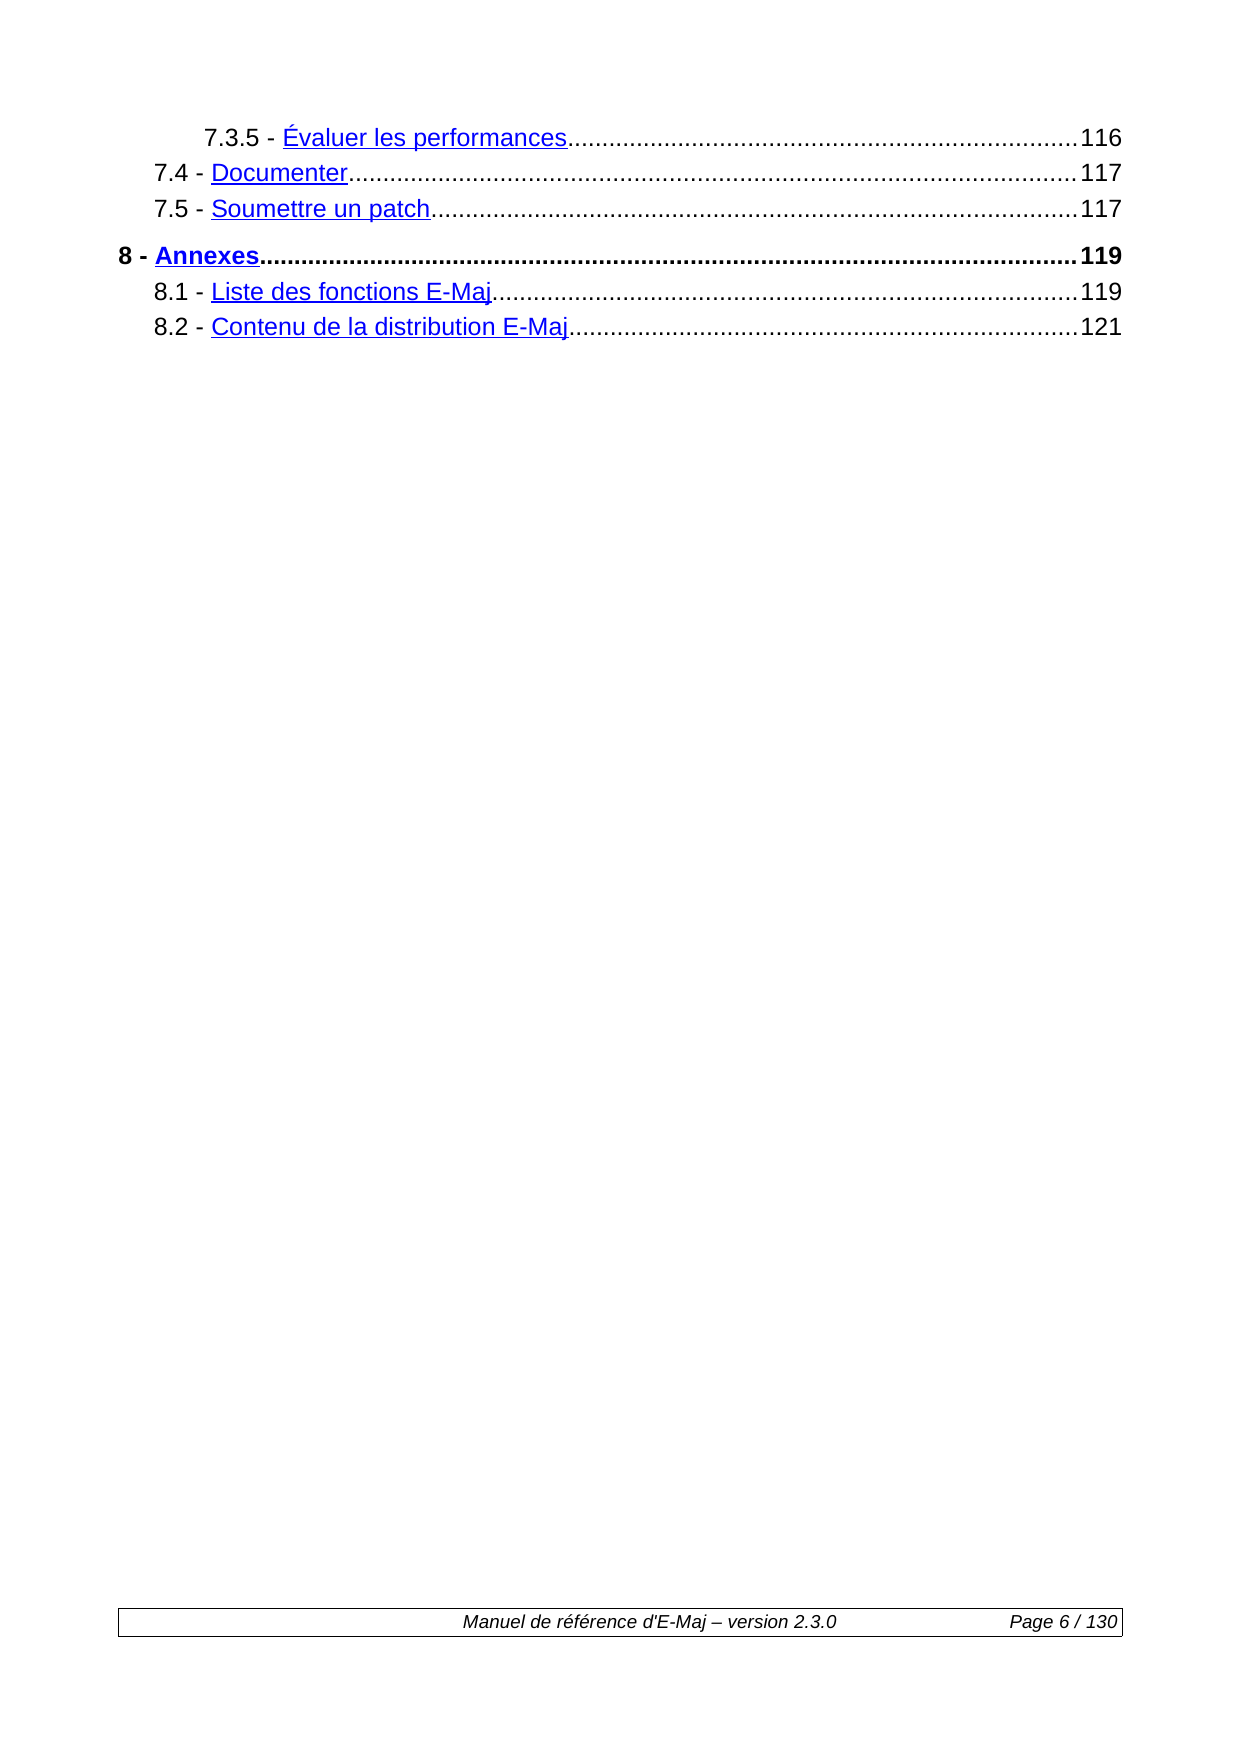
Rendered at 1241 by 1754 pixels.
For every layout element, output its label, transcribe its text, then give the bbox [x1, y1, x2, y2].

text 8 - Annexes 119 [118, 236, 1122, 272]
text 7.3.5 - Évaluer les performances 116 [168, 118, 1122, 153]
text 7.4 - Documenter 117 [118, 153, 1122, 189]
text 7.5 - Soumettre un patch 117 [118, 189, 1122, 224]
text 8.1 - Liste des fonctions E-Maj 119 [118, 272, 1122, 307]
text 8.2 - Contenu de la distribution E-Maj 121 [118, 307, 1122, 342]
